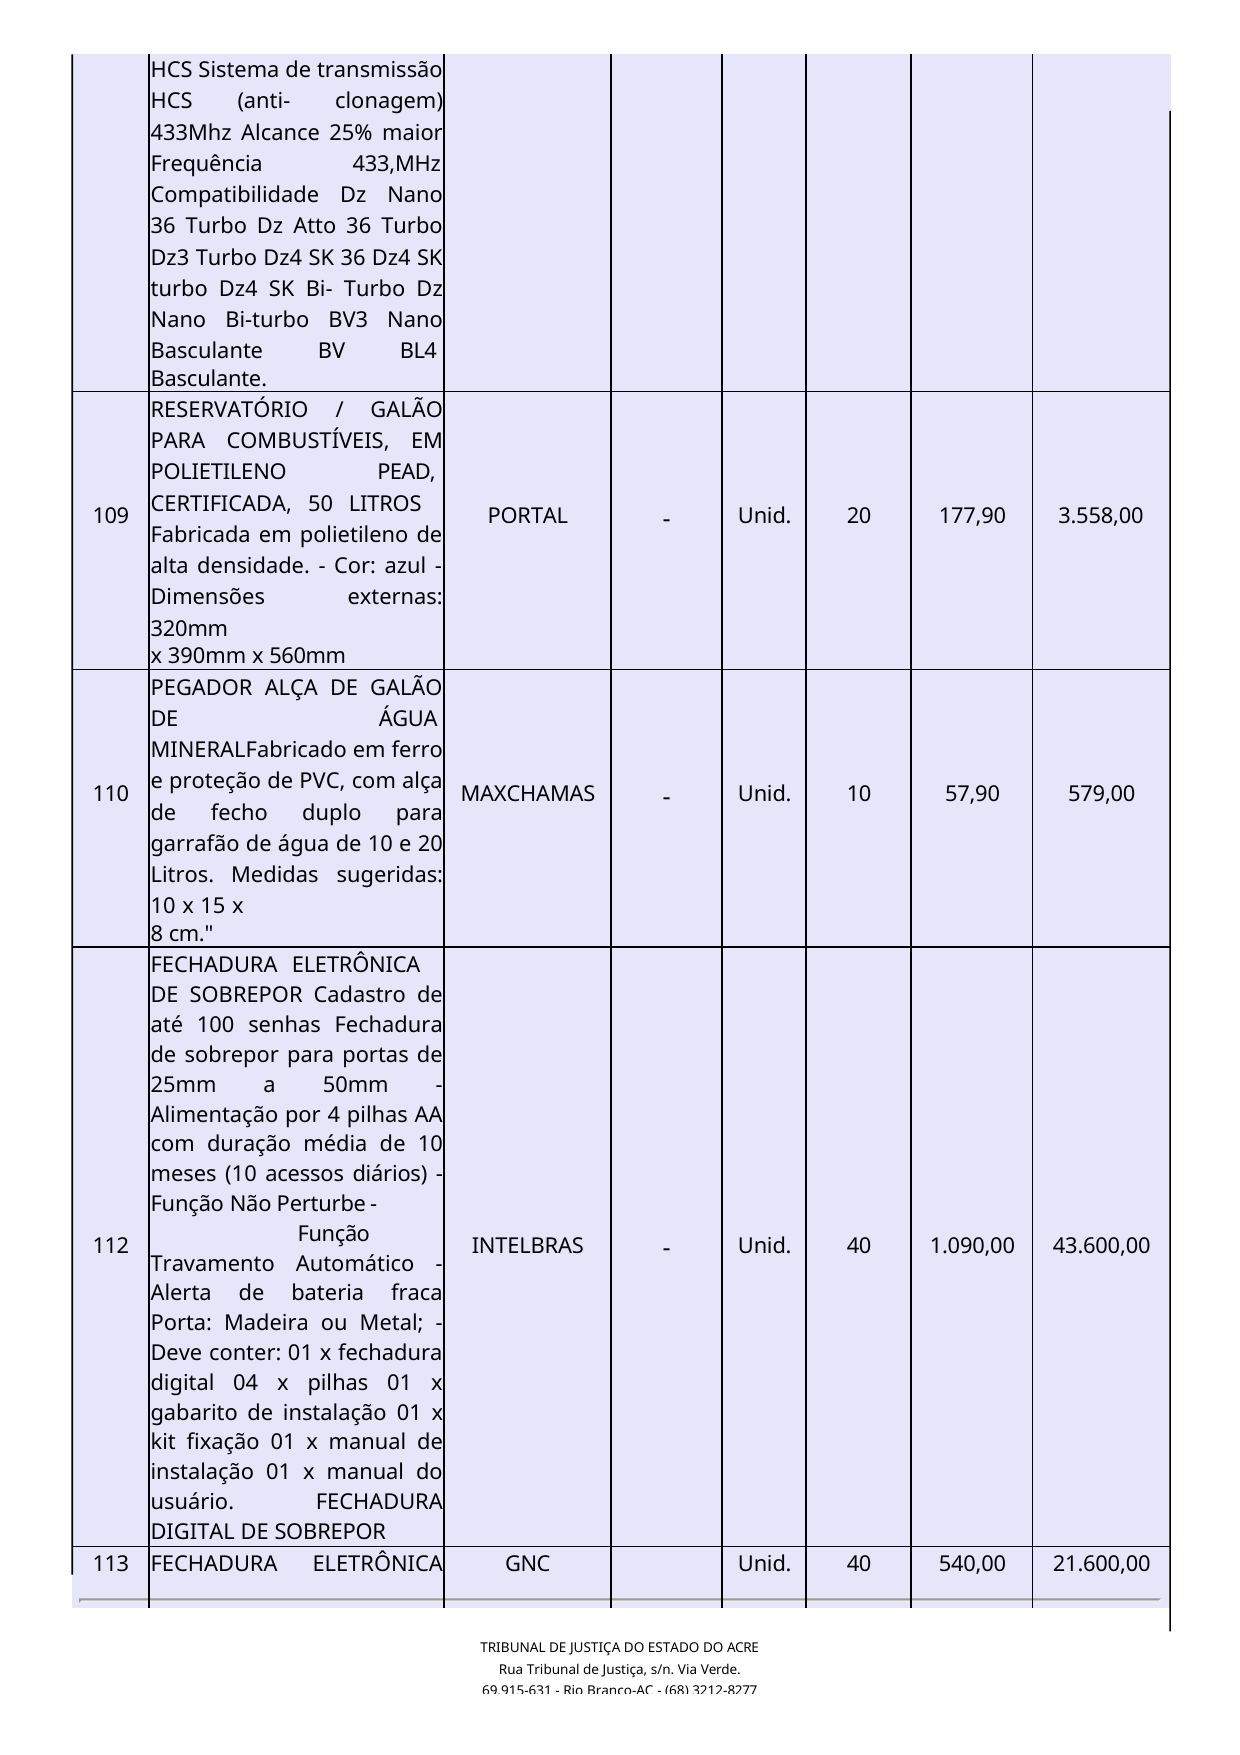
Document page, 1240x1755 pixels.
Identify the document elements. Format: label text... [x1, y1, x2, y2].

table_cell - [612, 948, 721, 1546]
table_cell 43.600,00 [1033, 948, 1169, 1546]
table_cell [612, 1547, 721, 1598]
table_cell INTELBRAS [445, 948, 610, 1546]
table_cell 40 [807, 1547, 910, 1598]
table_cell 10 [807, 670, 910, 946]
table_cell [445, 1603, 610, 1608]
table_cell Unid. [723, 948, 805, 1546]
table_cell 109 [74, 392, 148, 669]
table_cell 579,00 [1033, 670, 1169, 946]
table_cell 21.600,00 [1033, 1547, 1169, 1608]
table_cell - [612, 670, 721, 946]
table_cell 177,90 [912, 392, 1032, 669]
table_cell GNC [445, 1547, 610, 1598]
table_cell - [612, 392, 721, 669]
table_header [1033, 54, 1171, 391]
table_cell 57,90 [912, 670, 1032, 946]
table_cell RESERVATÓRIO / GALÃO PARA COMBUSTÍVEIS, EM POLIETILENO PEAD, CERTIFICADA, 50 LITROS Fabricada em polietileno de alta densidade. - Cor: azul - Dimensões externas: 320mm x 390mm x 560mm [150, 392, 443, 669]
table_cell [612, 1603, 721, 1608]
table_cell FECHADURA ELETRÔNICA DE SOBREPOR Cadastro de até 100 senhas Fechadura de sobrepor para portas de 25mm a 50mm - Alimentação por 4 pilhas AA com duração média de 10 meses (10 acessos diários) - Função Não Perturbe - Função Travamento Automático - Alerta de bateria fraca Porta: Madeira ou Metal; - Deve conter: 01 x fechadura digital 04 x pilhas 01 x gabarito de instalação 01 x kit ﬁxação 01 x manual de instalação 01 x manual do usuário. FECHADURA DIGITAL DE SOBREPOR [150, 948, 443, 1546]
table_header [723, 54, 805, 391]
table_cell MAXCHAMAS [445, 670, 610, 946]
table_header [912, 54, 1032, 391]
table_cell PEGADOR ALÇA DE GALÃO DE ÁGUA MINERALFabricado em ferro e proteção de PVC, com alça de fecho duplo para garrafão de água de 10 e 20 Litros. Medidas sugeridas: 10 x 15 x 8 cm." [150, 670, 443, 946]
table_cell [912, 1603, 1032, 1608]
table_cell FECHADURA ELETRÔNICA [150, 1547, 443, 1598]
table_header [807, 54, 910, 391]
table_cell Unid. [723, 670, 805, 946]
table_cell 1.090,00 [912, 948, 1032, 1546]
table_cell Unid. [723, 1547, 805, 1598]
table_cell 540,00 [912, 1547, 1032, 1598]
table_cell [807, 1603, 910, 1608]
table_header [445, 54, 610, 391]
table_header [612, 54, 721, 391]
table_cell 20 [807, 392, 910, 669]
table_cell Unid. [723, 392, 805, 669]
table_cell 40 [807, 948, 910, 1546]
table_header HCS Sistema de transmissão HCS (anti- clonagem) 433Mhz Alcance 25% maior Frequência 433,MHz Compatibilidade Dz Nano 36 Turbo Dz Atto 36 Turbo Dz3 Turbo Dz4 SK 36 Dz4 SK turbo Dz4 SK Bi- Turbo Dz Nano Bi-turbo BV3 Nano Basculante BV BL4 Basculante. [150, 54, 443, 391]
table_cell 110 [74, 670, 148, 946]
table_cell PORTAL [445, 392, 610, 669]
table_header [74, 54, 148, 391]
table_cell 3.558,00 [1033, 392, 1169, 669]
table_cell 113 [72, 1547, 148, 1608]
table_cell [723, 1603, 805, 1608]
table_cell 112 [74, 948, 148, 1546]
